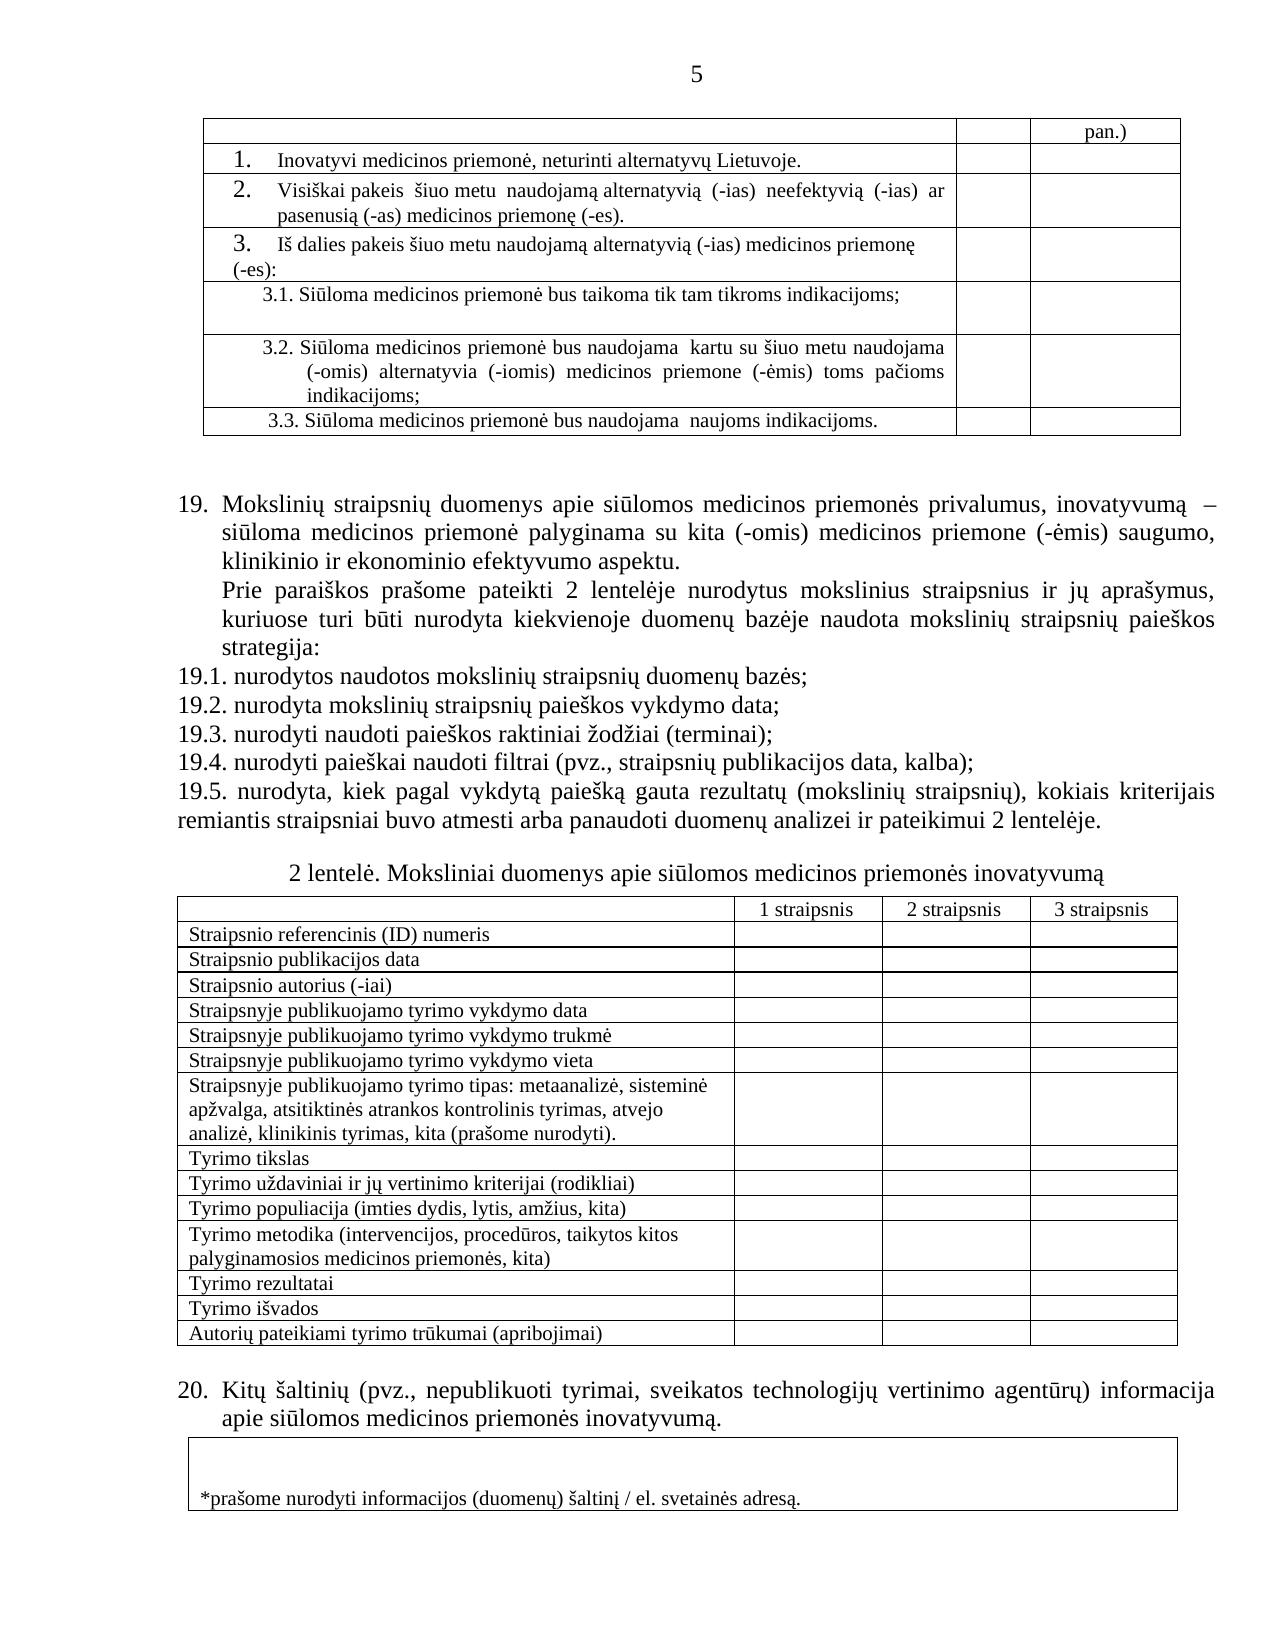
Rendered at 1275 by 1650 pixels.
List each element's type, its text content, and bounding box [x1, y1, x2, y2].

table_cell [1031, 174, 1180, 227]
table_cell [957, 335, 1030, 407]
table_cell [957, 282, 1030, 334]
table_cell 1. Inovatyvi medicinos priemonė, neturinti alternatyvų Lietuvoje. [204, 144, 956, 173]
table_cell [957, 174, 1030, 227]
table_cell [735, 1073, 882, 1145]
table_cell 2. Visiškai pakeis šiuo metu naudojamą alternatyvią (-ias) neefektyvią (-ias) ar pasenusią (-as) medicinos priemonę (-es). [204, 174, 956, 227]
table_cell 3.2. Siūloma medicinos priemonė bus naudojama kartu su šiuo metu naudojama (-omis) alternatyvia (-iomis) medicinos priemone (-ėmis) toms pačioms indikacijoms; [204, 335, 956, 407]
table_cell [1031, 282, 1180, 334]
table_cell [735, 1171, 882, 1195]
text 19.2. nurodyta mokslinių straipsnių paieškos vykdymo data; [177, 690, 1216, 719]
table_cell [883, 948, 1030, 971]
table_cell 3.3. Siūloma medicinos priemonė bus naudojama naujoms indikacijoms. [204, 408, 956, 435]
table_cell Tyrimo išvados [178, 1296, 734, 1320]
table_cell [957, 144, 1030, 173]
table_cell Straipsnyje publikuojamo tyrimo vykdymo vieta [178, 1048, 734, 1072]
table_cell [883, 1296, 1030, 1320]
table_cell [1031, 1146, 1177, 1170]
table_header pan.) [1031, 119, 1180, 143]
table_cell [1031, 1321, 1177, 1345]
text Prie paraiškos prašome pateikti 2 lentelėje nurodytus mokslinius straipsnius ir jų aprašymus, kuriuose turi būti nurodyta kiekvienoje duomenų bazėje naudota mokslinių straipsnių paieškos strategija: [222, 575, 1216, 661]
table_cell [883, 922, 1030, 946]
table_cell 3.1. Siūloma medicinos priemonė bus taikoma tik tam tikroms indikacijoms; [204, 282, 956, 334]
text 2 lentelė. Moksliniai duomenys apie siūlomos medicinos priemonės inovatyvumą [177, 858, 1216, 887]
text 19.5. nurodyta, kiek pagal vykdytą paiešką gauta rezultatų (mokslinių straipsnių), kokiais kriterijais remiantis straipsniai buvo atmesti arba panaudoti duomenų analizei ir pateikimui 2 lentelėje. [177, 776, 1216, 834]
table_cell [1031, 1171, 1177, 1195]
table_cell [883, 998, 1030, 1022]
table_cell [735, 998, 882, 1022]
table_cell Straipsnio referencinis (ID) numeris [178, 922, 734, 946]
table_header 1 straipsnis [735, 897, 882, 921]
table_cell [1031, 922, 1177, 946]
table_cell Tyrimo populiacija (imties dydis, lytis, amžius, kita) [178, 1196, 734, 1220]
table_cell [883, 1196, 1030, 1220]
table_header 3 straipsnis [1031, 897, 1177, 921]
table_cell [883, 973, 1030, 997]
table_cell [735, 922, 882, 946]
table_cell [883, 1073, 1030, 1145]
table_cell Tyrimo metodika (intervencijos, procedūros, taikytos kitos palyginamosios medicinos priemonės, kita) [178, 1221, 734, 1269]
table_cell Straipsnio publikacijos data [178, 948, 734, 971]
table_cell [883, 1271, 1030, 1295]
table_cell [1031, 973, 1177, 997]
table_cell [735, 1048, 882, 1072]
table_header [178, 897, 734, 921]
table_cell [883, 1023, 1030, 1047]
table_cell Straipsnyje publikuojamo tyrimo tipas: metaanalizė, sisteminė apžvalga, atsitiktinės atrankos kontrolinis tyrimas, atvejo analizė, klinikinis tyrimas, kita (prašome nurodyti). [178, 1073, 734, 1145]
table_cell [1031, 1296, 1177, 1320]
text 19.1. nurodytos naudotos mokslinių straipsnių duomenų bazės; [177, 661, 1216, 690]
table_cell [883, 1048, 1030, 1072]
table_cell [735, 1146, 882, 1170]
text 20. Kitų šaltinių (pvz., nepublikuoti tyrimai, sveikatos technologijų vertinimo agentūrų) informacija apie siūlomos medicinos priemonės inovatyvumą. [177, 1375, 1216, 1432]
table_cell Tyrimo rezultatai [178, 1271, 734, 1295]
text 19.4. nurodyti paieškai naudoti filtrai (pvz., straipsnių publikacijos data, kalba); [177, 747, 1216, 776]
table_cell [735, 973, 882, 997]
table_header [957, 119, 1030, 143]
table_cell [735, 1023, 882, 1047]
text 19.3. nurodyti naudoti paieškos raktiniai žodžiai (terminai); [177, 719, 1216, 747]
table_cell [1031, 1196, 1177, 1220]
table_cell [735, 1196, 882, 1220]
table_cell Straipsnio autorius (-iai) [178, 973, 734, 997]
table_cell [1031, 1023, 1177, 1047]
table_cell [1031, 1048, 1177, 1072]
table_cell [1031, 144, 1180, 173]
table_cell Tyrimo tikslas [178, 1146, 734, 1170]
table_header *prašome nurodyti informacijos (duomenų) šaltinį / el. svetainės adresą. [189, 1438, 1177, 1510]
table_cell [735, 1221, 882, 1269]
table_cell [1031, 998, 1177, 1022]
table_cell [1031, 408, 1180, 435]
table_cell [957, 408, 1030, 435]
table_cell [735, 1321, 882, 1345]
table_cell [883, 1171, 1030, 1195]
table_cell Straipsnyje publikuojamo tyrimo vykdymo data [178, 998, 734, 1022]
text 19. Mokslinių straipsnių duomenys apie siūlomos medicinos priemonės privalumus, inovatyvumą – siūloma medicinos priemonė palyginama su kita (-omis) medicinos priemone (-ėmis) saugumo, klinikinio ir ekonominio efektyvumo aspektu. [177, 489, 1216, 575]
table_cell [1031, 1271, 1177, 1295]
table_cell Autorių pateikiami tyrimo trūkumai (apribojimai) [178, 1321, 734, 1345]
table_cell [883, 1221, 1030, 1269]
table_cell [883, 1321, 1030, 1345]
table_cell [1031, 335, 1180, 407]
table_cell Tyrimo uždaviniai ir jų vertinimo kriterijai (rodikliai) [178, 1171, 734, 1195]
table_header 2 straipsnis [883, 897, 1030, 921]
table_cell [883, 1146, 1030, 1170]
table_cell [1031, 228, 1180, 281]
table_cell 3. Iš dalies pakeis šiuo metu naudojamą alternatyvią (-ias) medicinos priemonę (-es): [204, 228, 956, 281]
table_cell [1031, 948, 1177, 971]
table_cell [1031, 1221, 1177, 1269]
table_cell Straipsnyje publikuojamo tyrimo vykdymo trukmė [178, 1023, 734, 1047]
table_cell [735, 948, 882, 971]
table_cell [957, 228, 1030, 281]
table_cell [735, 1296, 882, 1320]
table_cell [1031, 1073, 1177, 1145]
table_header [204, 119, 956, 143]
table_cell [735, 1271, 882, 1295]
